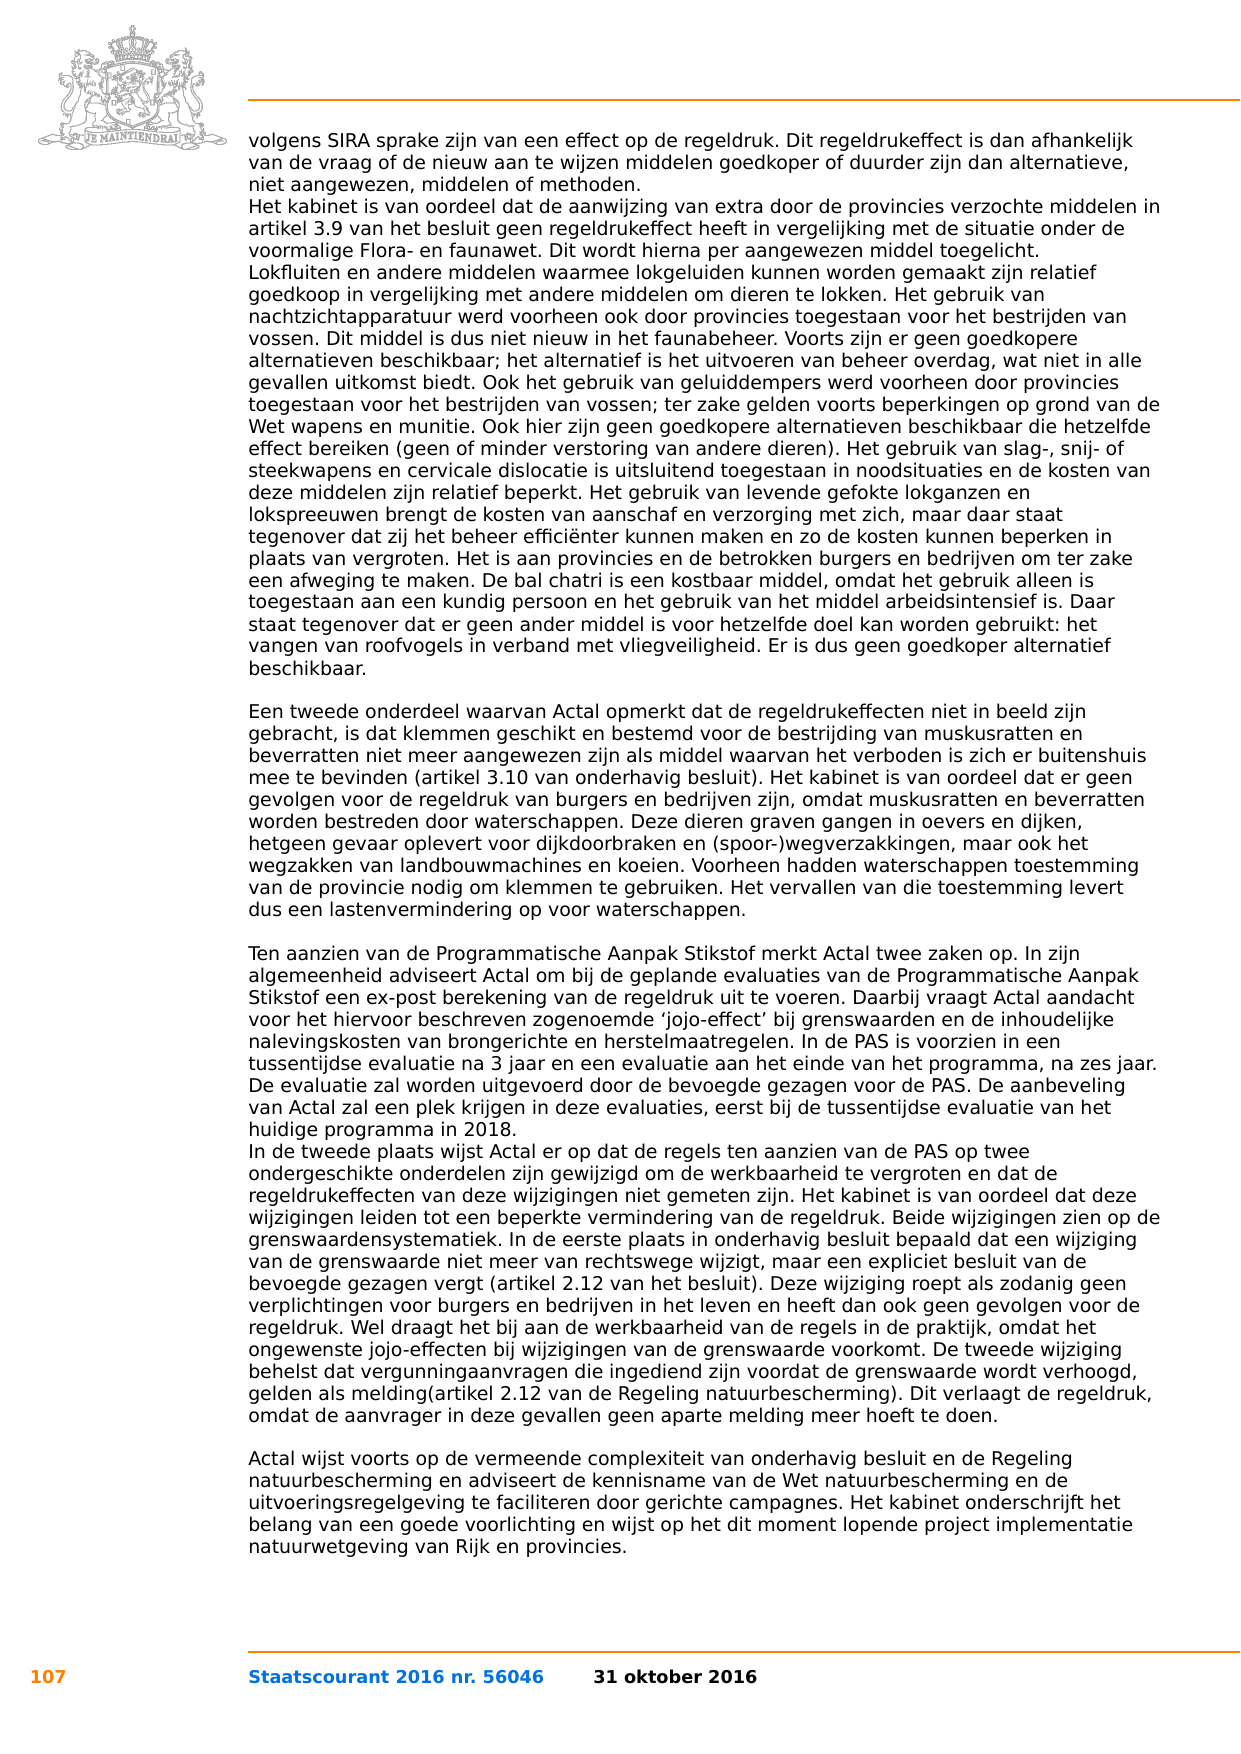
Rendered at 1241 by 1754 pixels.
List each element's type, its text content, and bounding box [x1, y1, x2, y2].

picture [38, 25, 227, 150]
text In de tweede plaats wijst Actal er op dat de regels ten aanzien van de PAS op twee ondergeschikte onderdelen zijn gewijzigd om de werkbaarheid te vergroten en dat de regeldrukeffecten van deze wijzigingen niet gemeten zijn. Het kabinet is van oordeel dat deze wijzigingen leiden tot een beperkte vermindering van de regeldruk. Beide wijzigingen zien op de grenswaardensystematiek. In de eerste plaats in onderhavig besluit bepaald dat een wijziging van de grenswaarde niet meer van rechtswege wijzigt, maar een expliciet besluit van de bevoegde gezagen vergt (artikel 2.12 van het besluit). Deze wijziging roept als zodanig geen verplichtingen voor burgers en bedrijven in het leven en heeft dan ook geen gevolgen voor de regeldruk. Wel draagt het bij aan de werkbaarheid van de regels in de praktijk, omdat het ongewenste jojo-effecten bij wijzigingen van de grenswaarde voorkomt. De tweede wijziging behelst dat vergunningaanvragen die ingediend zijn voordat de grenswaarde wordt verhoogd, gelden als melding(artikel 2.12 van de Regeling natuurbescherming). Dit verlaagt de regeldruk, omdat de aanvrager in deze gevallen geen aparte melding meer hoeft te doen. [248, 1141, 1163, 1426]
text volgens SIRA sprake zijn van een effect op de regeldruk. Dit regeldrukeffect is dan afhankelijk van de vraag of de nieuw aan te wijzen middelen goedkoper of duurder zijn dan alternatieve, niet aangewezen, middelen of methoden. [248, 130, 1163, 196]
text Ten aanzien van de Programmatische Aanpak Stikstof merkt Actal twee zaken op. In zijn algemeenheid adviseert Actal om bij de geplande evaluaties van de Programmatische Aanpak Stikstof een ex-post berekening van de regeldruk uit te voeren. Daarbij vraagt Actal aandacht voor het hiervoor beschreven zogenoemde ‘jojo-effect’ bij grenswaarden en de inhoudelijke nalevingskosten van brongerichte en herstelmaatregelen. In de PAS is voorzien in een tussentijdse evaluatie na 3 jaar en een evaluatie aan het einde van het programma, na zes jaar. De evaluatie zal worden uitgevoerd door de bevoegde gezagen voor de PAS. De aanbeveling van Actal zal een plek krijgen in deze evaluaties, eerst bij de tussentijdse evaluatie van het huidige programma in 2018. [248, 943, 1163, 1141]
text Een tweede onderdeel waarvan Actal opmerkt dat de regeldrukeffecten niet in beeld zijn gebracht, is dat klemmen geschikt en bestemd voor de bestrijding van muskusratten en beverratten niet meer aangewezen zijn als middel waarvan het verboden is zich er buitenshuis mee te bevinden (artikel 3.10 van onderhavig besluit). Het kabinet is van oordeel dat er geen gevolgen voor de regeldruk van burgers en bedrijven zijn, omdat muskusratten en beverratten worden bestreden door waterschappen. Deze dieren graven gangen in oevers en dijken, hetgeen gevaar oplevert voor dijkdoorbraken en (spoor-)wegverzakkingen, maar ook het wegzakken van landbouwmachines en koeien. Voorheen hadden waterschappen toestemming van de provincie nodig om klemmen te gebruiken. Het vervallen van die toestemming levert dus een lastenvermindering op voor waterschappen. [248, 701, 1163, 921]
text Actal wijst voorts op de vermeende complexiteit van onderhavig besluit en de Regeling natuurbescherming en adviseert de kennisname van de Wet natuurbescherming en de uitvoeringsregelgeving te faciliteren door gerichte campagnes. Het kabinet onderschrijft het belang van een goede voorlichting en wijst op het dit moment lopende project implementatie natuurwetgeving van Rijk en provincies. [248, 1448, 1163, 1558]
text Het kabinet is van oordeel dat de aanwijzing van extra door de provincies verzochte middelen in artikel 3.9 van het besluit geen regeldrukeffect heeft in vergelijking met de situatie onder de voormalige Flora- en faunawet. Dit wordt hierna per aangewezen middel toegelicht. [248, 196, 1163, 262]
text Lokfluiten en andere middelen waarmee lokgeluiden kunnen worden gemaakt zijn relatief goedkoop in vergelijking met andere middelen om dieren te lokken. Het gebruik van nachtzichtapparatuur werd voorheen ook door provincies toegestaan voor het bestrijden van vossen. Dit middel is dus niet nieuw in het faunabeheer. Voorts zijn er geen goedkopere alternatieven beschikbaar; het alternatief is het uitvoeren van beheer overdag, wat niet in alle gevallen uitkomst biedt. Ook het gebruik van geluiddempers werd voorheen door provincies toegestaan voor het bestrijden van vossen; ter zake gelden voorts beperkingen op grond van de Wet wapens en munitie. Ook hier zijn geen goedkopere alternatieven beschikbaar die hetzelfde effect bereiken (geen of minder verstoring van andere dieren). Het gebruik van slag-, snij- of steekwapens en cervicale dislocatie is uitsluitend toegestaan in noodsituaties en de kosten van deze middelen zijn relatief beperkt. Het gebruik van levende gefokte lokganzen en lokspreeuwen brengt de kosten van aanschaf en verzorging met zich, maar daar staat tegenover dat zij het beheer efficiënter kunnen maken en zo de kosten kunnen beperken in plaats van vergroten. Het is aan provincies en de betrokken burgers en bedrijven om ter zake een afweging te maken. De bal chatri is een kostbaar middel, omdat het gebruik alleen is toegestaan aan een kundig persoon en het gebruik van het middel arbeidsintensief is. Daar staat tegenover dat er geen ander middel is voor hetzelfde doel kan worden gebruikt: het vangen van roofvogels in verband met vliegveiligheid. Er is dus geen goedkoper alternatief beschikbaar. [248, 262, 1163, 679]
